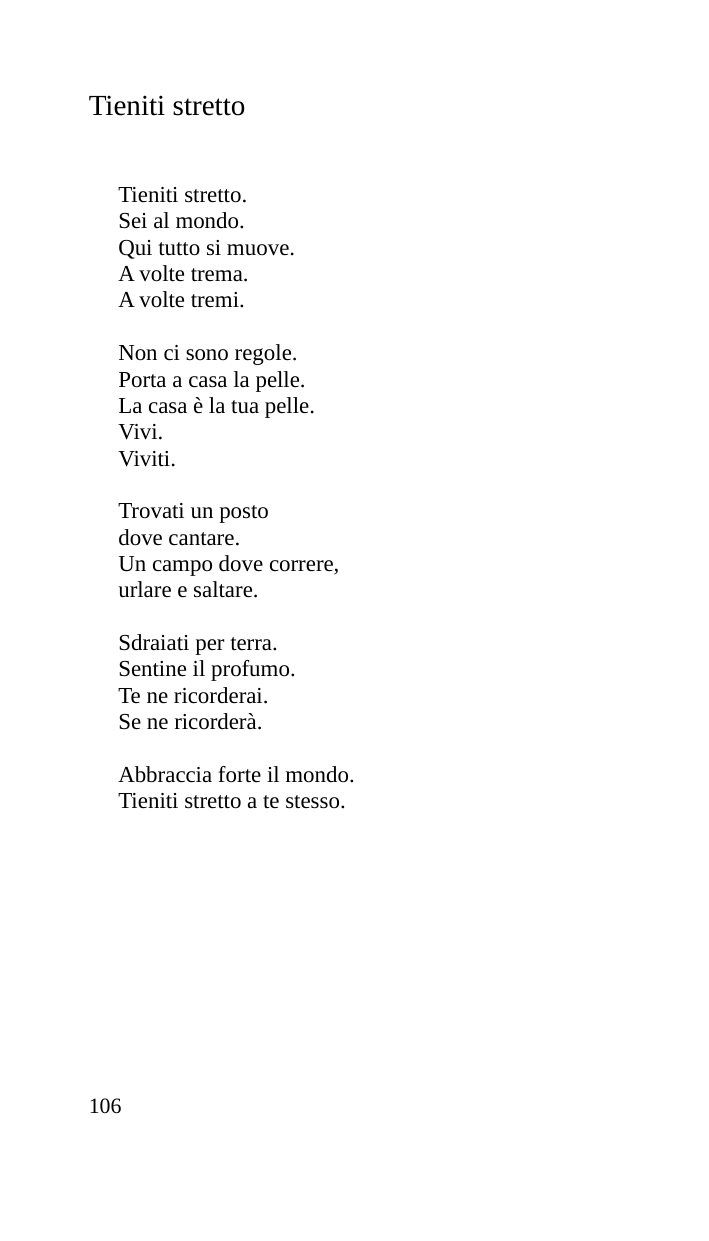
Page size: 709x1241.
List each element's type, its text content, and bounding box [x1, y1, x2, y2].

text Sdraiati per terra. [118, 629, 620, 656]
text Un campo dove correre, [118, 550, 620, 576]
text urlare e saltare. [118, 576, 620, 603]
text A volte trema. [118, 260, 620, 287]
text Trovati un posto [118, 497, 620, 524]
text Se ne ricorderà. [118, 708, 620, 734]
text Sei al mondo. [118, 207, 620, 234]
text Viviti. [118, 445, 620, 471]
text Te ne ricorderai. [118, 682, 620, 708]
text Sentine il profumo. [118, 656, 620, 682]
text Qui tutto si muove. [118, 234, 620, 260]
text Abbraccia forte il mondo. [118, 761, 620, 787]
text dove cantare. [118, 524, 620, 550]
text Vivi. [118, 418, 620, 445]
text A volte tremi. [118, 287, 620, 313]
text La casa è la tua pelle. [118, 392, 620, 418]
text Tieniti stretto [88, 88, 620, 122]
text Porta a casa la pelle. [118, 366, 620, 392]
text Tieniti stretto a te stesso. [118, 787, 620, 814]
text Tieniti stretto. [118, 181, 620, 207]
text Non ci sono regole. [118, 339, 620, 366]
